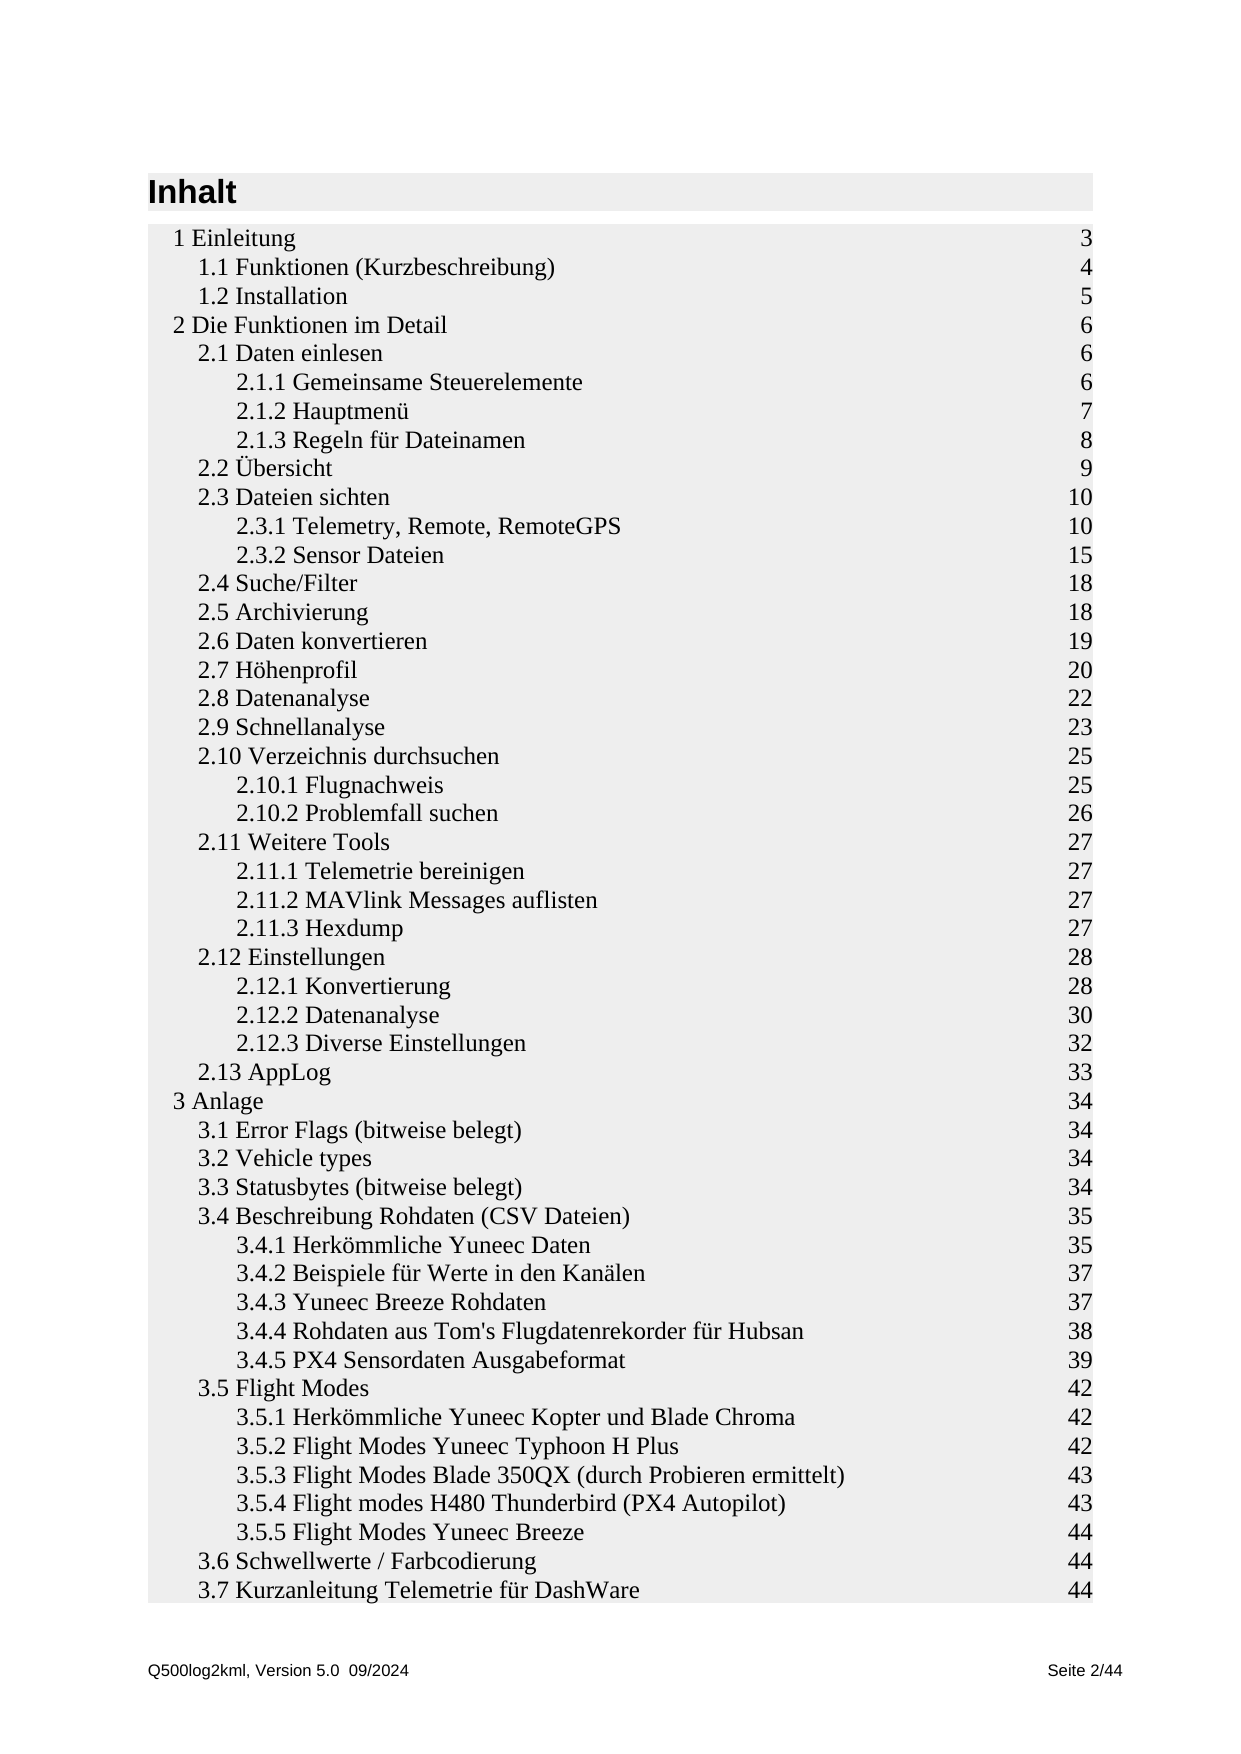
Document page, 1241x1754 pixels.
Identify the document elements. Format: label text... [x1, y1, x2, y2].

text 2 Die Funktionen im Detail 6 [173, 310, 1093, 338]
text 2.1.2 Hauptmenü 7 [236, 396, 1093, 425]
text 2.4 Suche/Filter 18 [198, 568, 1093, 597]
text 3.1 Error Flags (bitweise belegt) 34 [198, 1115, 1093, 1143]
text 2.9 Schnellanalyse 23 [198, 712, 1093, 741]
text 2.3.1 Telemetry, Remote, RemoteGPS 10 [236, 511, 1093, 540]
text 2.1 Daten einlesen 6 [198, 338, 1093, 367]
text 3.5 Flight Modes 42 [198, 1373, 1093, 1402]
text 3.7 Kurzanleitung Telemetrie für DashWare 44 [198, 1575, 1093, 1603]
text 3.4.5 PX4 Sensordaten Ausgabeformat 39 [236, 1345, 1093, 1373]
text 2.6 Daten konvertieren 19 [198, 626, 1093, 655]
text 1 Einleitung 3 [173, 223, 1093, 252]
text 3.2 Vehicle types 34 [198, 1143, 1093, 1172]
text 1.2 Installation 5 [198, 281, 1093, 310]
text 3.4.3 Yuneec Breeze Rohdaten 37 [236, 1287, 1093, 1316]
text 2.12.1 Konvertierung 28 [236, 971, 1093, 1000]
text 2.7 Höhenprofil 20 [198, 655, 1093, 683]
text 3.4.1 Herkömmliche Yuneec Daten 35 [236, 1230, 1093, 1258]
text 1.1 Funktionen (Kurzbeschreibung) 4 [198, 252, 1093, 281]
text 2.5 Archivierung 18 [198, 597, 1093, 626]
text 2.3.2 Sensor Dateien 15 [236, 540, 1093, 568]
text 2.12 Einstellungen 28 [198, 942, 1093, 971]
text 2.11 Weitere Tools 27 [198, 827, 1093, 856]
text 3 Anlage 34 [173, 1086, 1093, 1115]
text 3.5.3 Flight Modes Blade 350QX (durch Probieren ermittelt) 43 [236, 1460, 1093, 1488]
text 2.1.3 Regeln für Dateinamen 8 [236, 425, 1093, 453]
text 2.8 Datenanalyse 22 [198, 683, 1093, 712]
text 3.5.2 Flight Modes Yuneec Typhoon H Plus 42 [236, 1431, 1093, 1460]
text 2.3 Dateien sichten 10 [198, 482, 1093, 511]
text 2.2 Übersicht 9 [198, 453, 1093, 482]
text 3.5.5 Flight Modes Yuneec Breeze 44 [236, 1517, 1093, 1546]
text 3.3 Statusbytes (bitweise belegt) 34 [198, 1172, 1093, 1201]
text 3.5.1 Herkömmliche Yuneec Kopter und Blade Chroma 42 [236, 1402, 1093, 1431]
text 2.11.1 Telemetrie bereinigen 27 [236, 856, 1093, 885]
subtitle Inhalt [148, 173, 1093, 211]
text 3.5.4 Flight modes H480 Thunderbird (PX4 Autopilot) 43 [236, 1488, 1093, 1517]
text 3.4.4 Rohdaten aus Tom's Flugdatenrekorder für Hubsan 38 [236, 1316, 1093, 1345]
text 2.1.1 Gemeinsame Steuerelemente 6 [236, 367, 1093, 396]
text 2.13 AppLog 33 [198, 1057, 1093, 1086]
text 2.10 Verzeichnis durchsuchen 25 [198, 741, 1093, 770]
text 2.11.2 MAVlink Messages auflisten 27 [236, 885, 1093, 913]
text 2.12.3 Diverse Einstellungen 32 [236, 1028, 1093, 1057]
text 2.11.3 Hexdump 27 [236, 913, 1093, 942]
text 2.12.2 Datenanalyse 30 [236, 1000, 1093, 1028]
text 2.10.1 Flugnachweis 25 [236, 770, 1093, 798]
text 2.10.2 Problemfall suchen 26 [236, 798, 1093, 827]
text 3.4.2 Beispiele für Werte in den Kanälen 37 [236, 1258, 1093, 1287]
text 3.4 Beschreibung Rohdaten (CSV Dateien) 35 [198, 1201, 1093, 1230]
text 3.6 Schwellwerte / Farbcodierung 44 [198, 1546, 1093, 1575]
